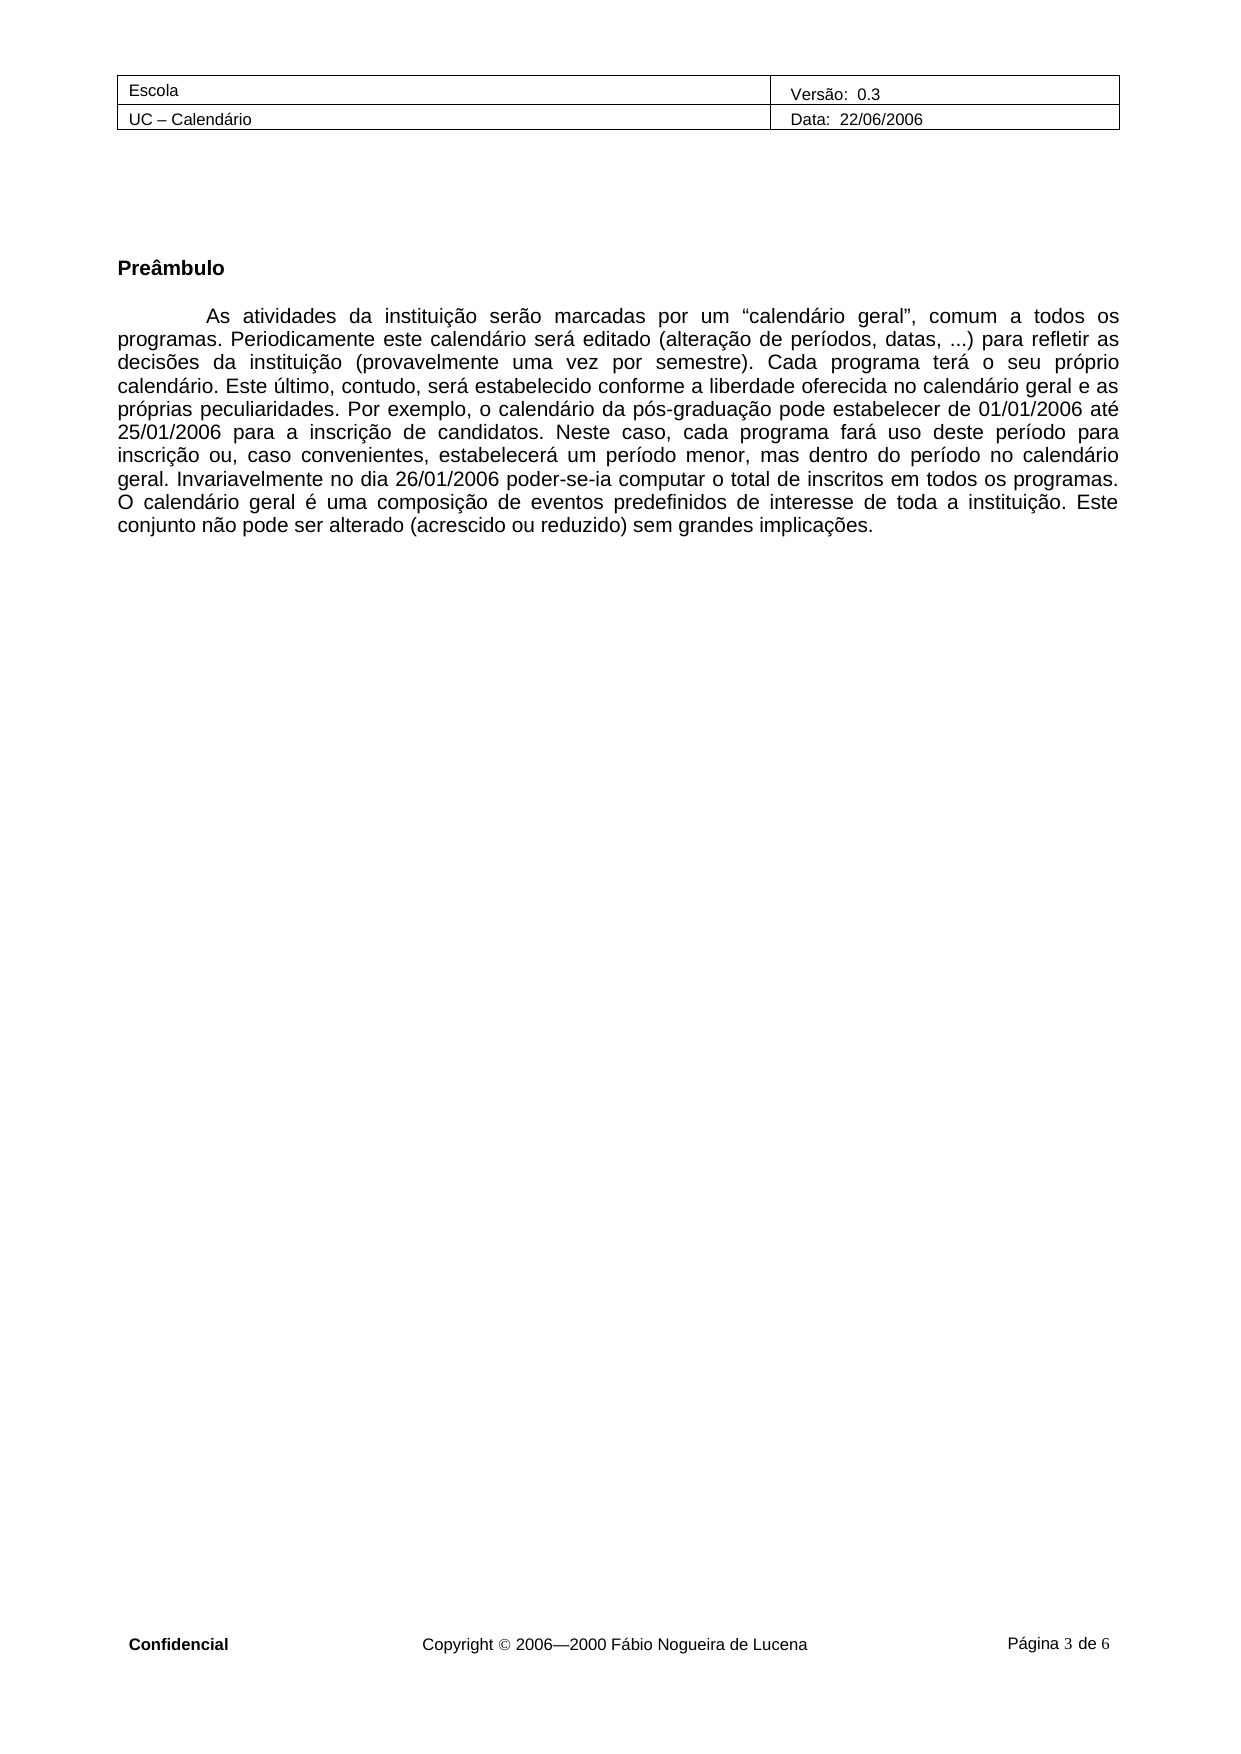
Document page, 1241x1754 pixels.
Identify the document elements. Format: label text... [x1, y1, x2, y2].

text Preâmbulo [117, 254, 1120, 279]
text As atividades da instituição serão marcadas por um “calendário geral”, comum a todos os programas. Periodicamente este calendário será editado (alteração de períodos, datas, ...) para refletir as decisões da instituição (provavelmente uma vez por semestre). Cada programa terá o seu próprio calendário. Este último, contudo, será estabelecido conforme a liberdade oferecida no calendário geral e as próprias peculiaridades. Por exemplo, o calendário da pós-graduação pode estabelecer de 01/01/2006 até 25/01/2006 para a inscrição de candidatos. Neste caso, cada programa fará uso deste período para inscrição ou, caso convenientes, estabelecerá um período menor, mas dentro do período no calendário geral. Invariavelmente no dia 26/01/2006 poder-se-ia computar o total de inscritos em todos os programas. O calendário geral é uma composição de eventos predefinidos de interesse de toda a instituição. Este conjunto não pode ser alterado (acrescido ou reduzido) sem grandes implicações. [117, 304, 1120, 537]
